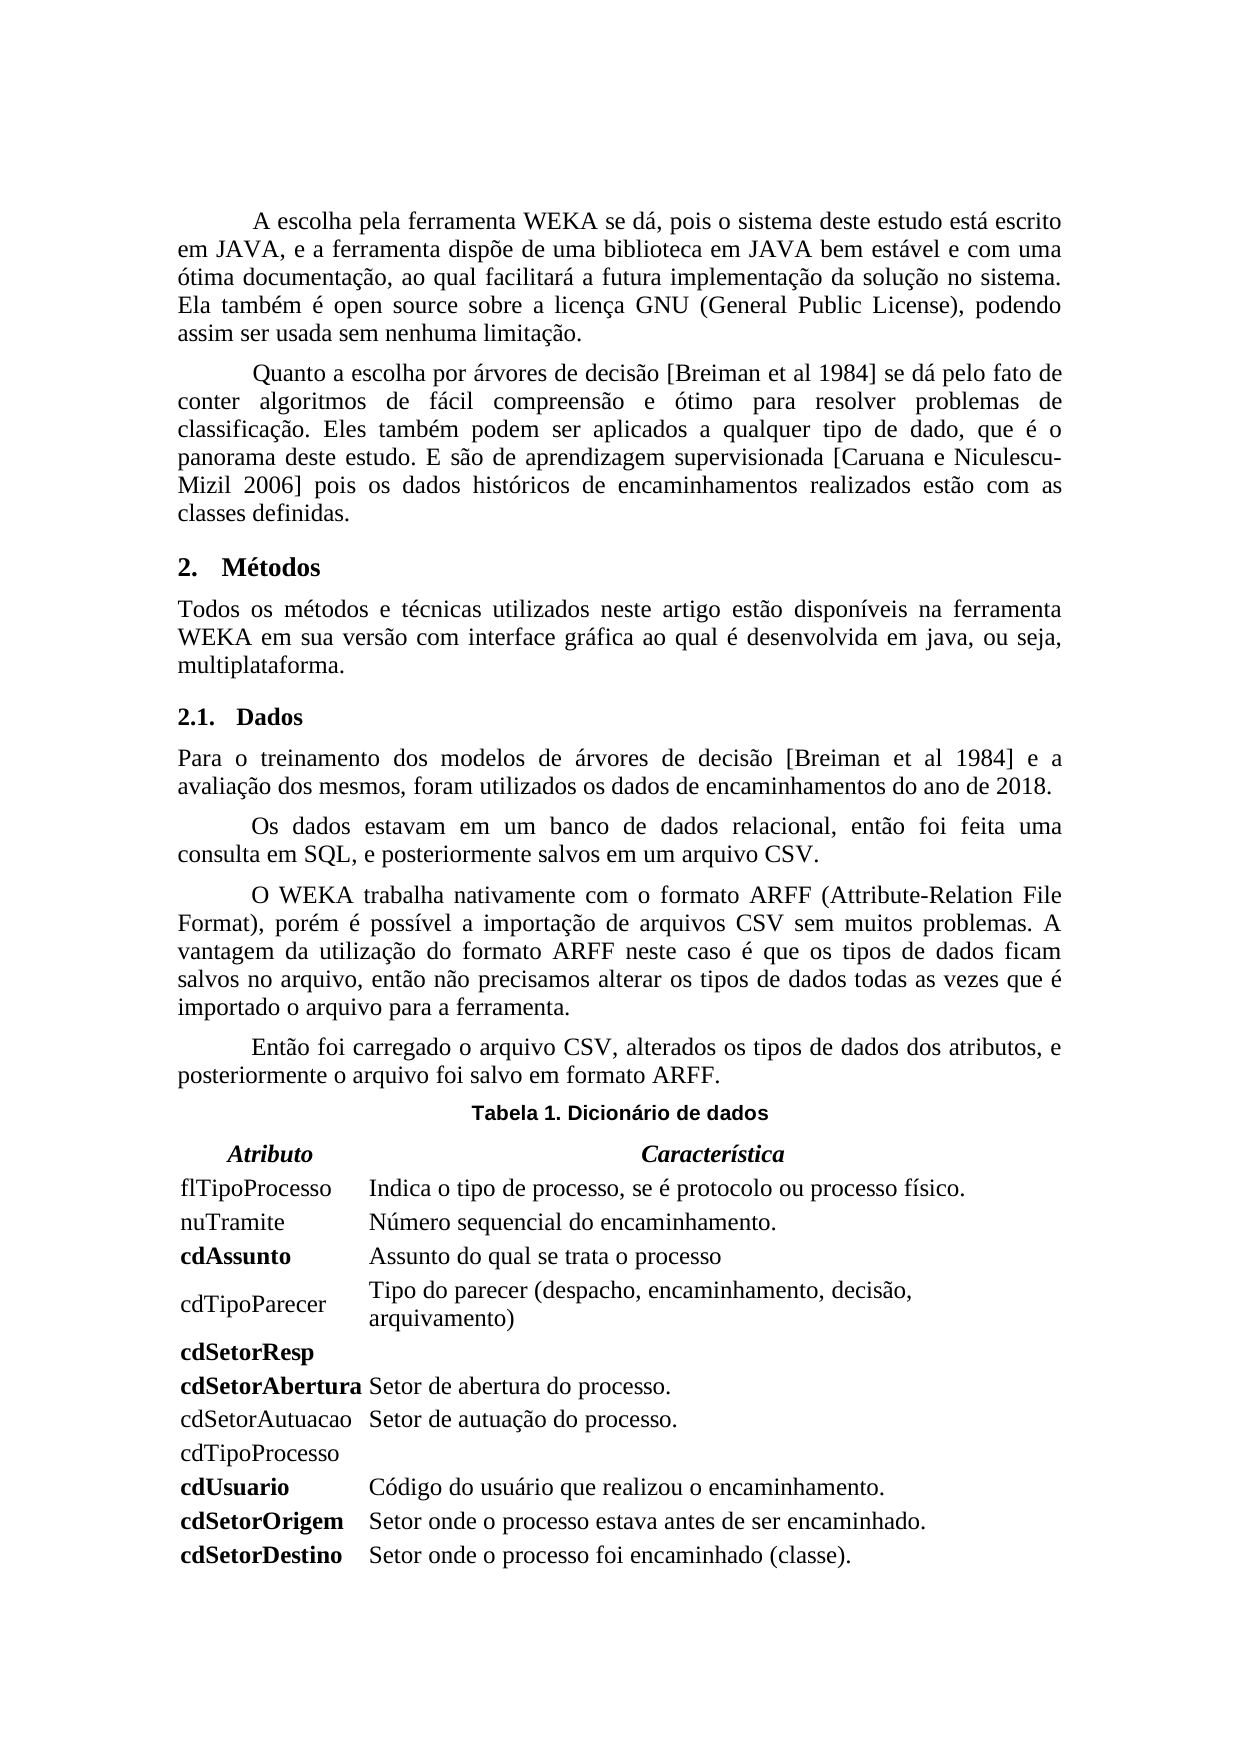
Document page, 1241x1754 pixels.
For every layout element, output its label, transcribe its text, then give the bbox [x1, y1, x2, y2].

title Dados [177, 703, 1063, 731]
table_cell Setor de abertura do processo. [366, 1369, 1063, 1402]
table_cell Setor onde o processo foi encaminhado (classe). [366, 1538, 1063, 1572]
text Todos os métodos e técnicas utilizados neste artigo estão disponíveis na ferramenta WEKA em sua versão com interface gráfica ao qual é desenvolvida em java, ou seja, multiplataforma. [177, 594, 1063, 678]
table_cell cdTipoProcesso [177, 1436, 366, 1470]
text Os dados estavam em um banco de dados relacional, então foi feita uma consulta em SQL, e posteriormente salvos em um arquivo CSV. [177, 812, 1063, 868]
table_cell cdSetorOrigem [177, 1504, 366, 1538]
table_header Atributo [177, 1138, 366, 1171]
text Então foi carregado o arquivo CSV, alterados os tipos de dados dos atributos, e posteriormente o arquivo foi salvo em formato ARFF. [177, 1033, 1063, 1089]
table_cell nuTramite [177, 1205, 366, 1239]
text Para o treinamento dos modelos de árvores de decisão [Breiman et al 1984] e a avaliação dos mesmos, foram utilizados os dados de encaminhamentos do ano de 2018. [177, 744, 1063, 800]
table_cell cdSetorAutuacao [177, 1403, 366, 1436]
table_cell Indica o tipo de processo, se é protocolo ou processo físico. [366, 1171, 1063, 1205]
title Métodos [177, 552, 1063, 582]
table_cell Setor onde o processo estava antes de ser encaminhado. [366, 1504, 1063, 1538]
table_cell cdSetorAbertura [177, 1369, 366, 1402]
table_cell Setor de autuação do processo. [366, 1403, 1063, 1436]
table_cell cdSetorDestino [177, 1538, 366, 1572]
table_cell [366, 1436, 1063, 1470]
table_cell [366, 1335, 1063, 1369]
table_cell cdSetorResp [177, 1335, 366, 1369]
table_cell Tipo do parecer (despacho, encaminhamento, decisão, arquivamento) [366, 1273, 1063, 1335]
table_cell Código do usuário que realizou o encaminhamento. [366, 1470, 1063, 1504]
text O WEKA trabalha nativamente com o formato ARFF (Attribute-Relation File Format), porém é possível a importação de arquivos CSV sem muitos problemas. A vantagem da utilização do formato ARFF neste caso é que os tipos de dados ficam salvos no arquivo, então não precisamos alterar os tipos de dados todas as vezes que é importado o arquivo para a ferramenta. [177, 881, 1063, 1021]
table_cell cdAssunto [177, 1239, 366, 1273]
table_header Característica [366, 1138, 1063, 1171]
table_cell flTipoProcesso [177, 1171, 366, 1205]
table_cell Número sequencial do encaminhamento. [366, 1205, 1063, 1239]
table_cell cdUsuario [177, 1470, 366, 1504]
text A escolha pela ferramenta WEKA se dá, pois o sistema deste estudo está escrito em JAVA, e a ferramenta dispõe de uma biblioteca em JAVA bem estável e com uma ótima documentação, ao qual facilitará a futura implementação da solução no sistema. Ela também é open source sobre a licença GNU (General Public License), podendo assim ser usada sem nenhuma limitação. [177, 207, 1063, 347]
table_cell cdTipoParecer [177, 1273, 366, 1335]
text Tabela 1. Dicionário de dados [224, 1102, 1016, 1125]
text Quanto a escolha por árvores de decisão [Breiman et al 1984] se dá pelo fato de conter algoritmos de fácil compreensão e ótimo para resolver problemas de classificação. Eles também podem ser aplicados a qualquer tipo de dado, que é o panorama deste estudo. E são de aprendizagem supervisionada [Caruana e Niculescu-Mizil 2006] pois os dados históricos de encaminhamentos realizados estão com as classes definidas. [177, 359, 1063, 527]
table_cell Assunto do qual se trata o processo [366, 1239, 1063, 1273]
